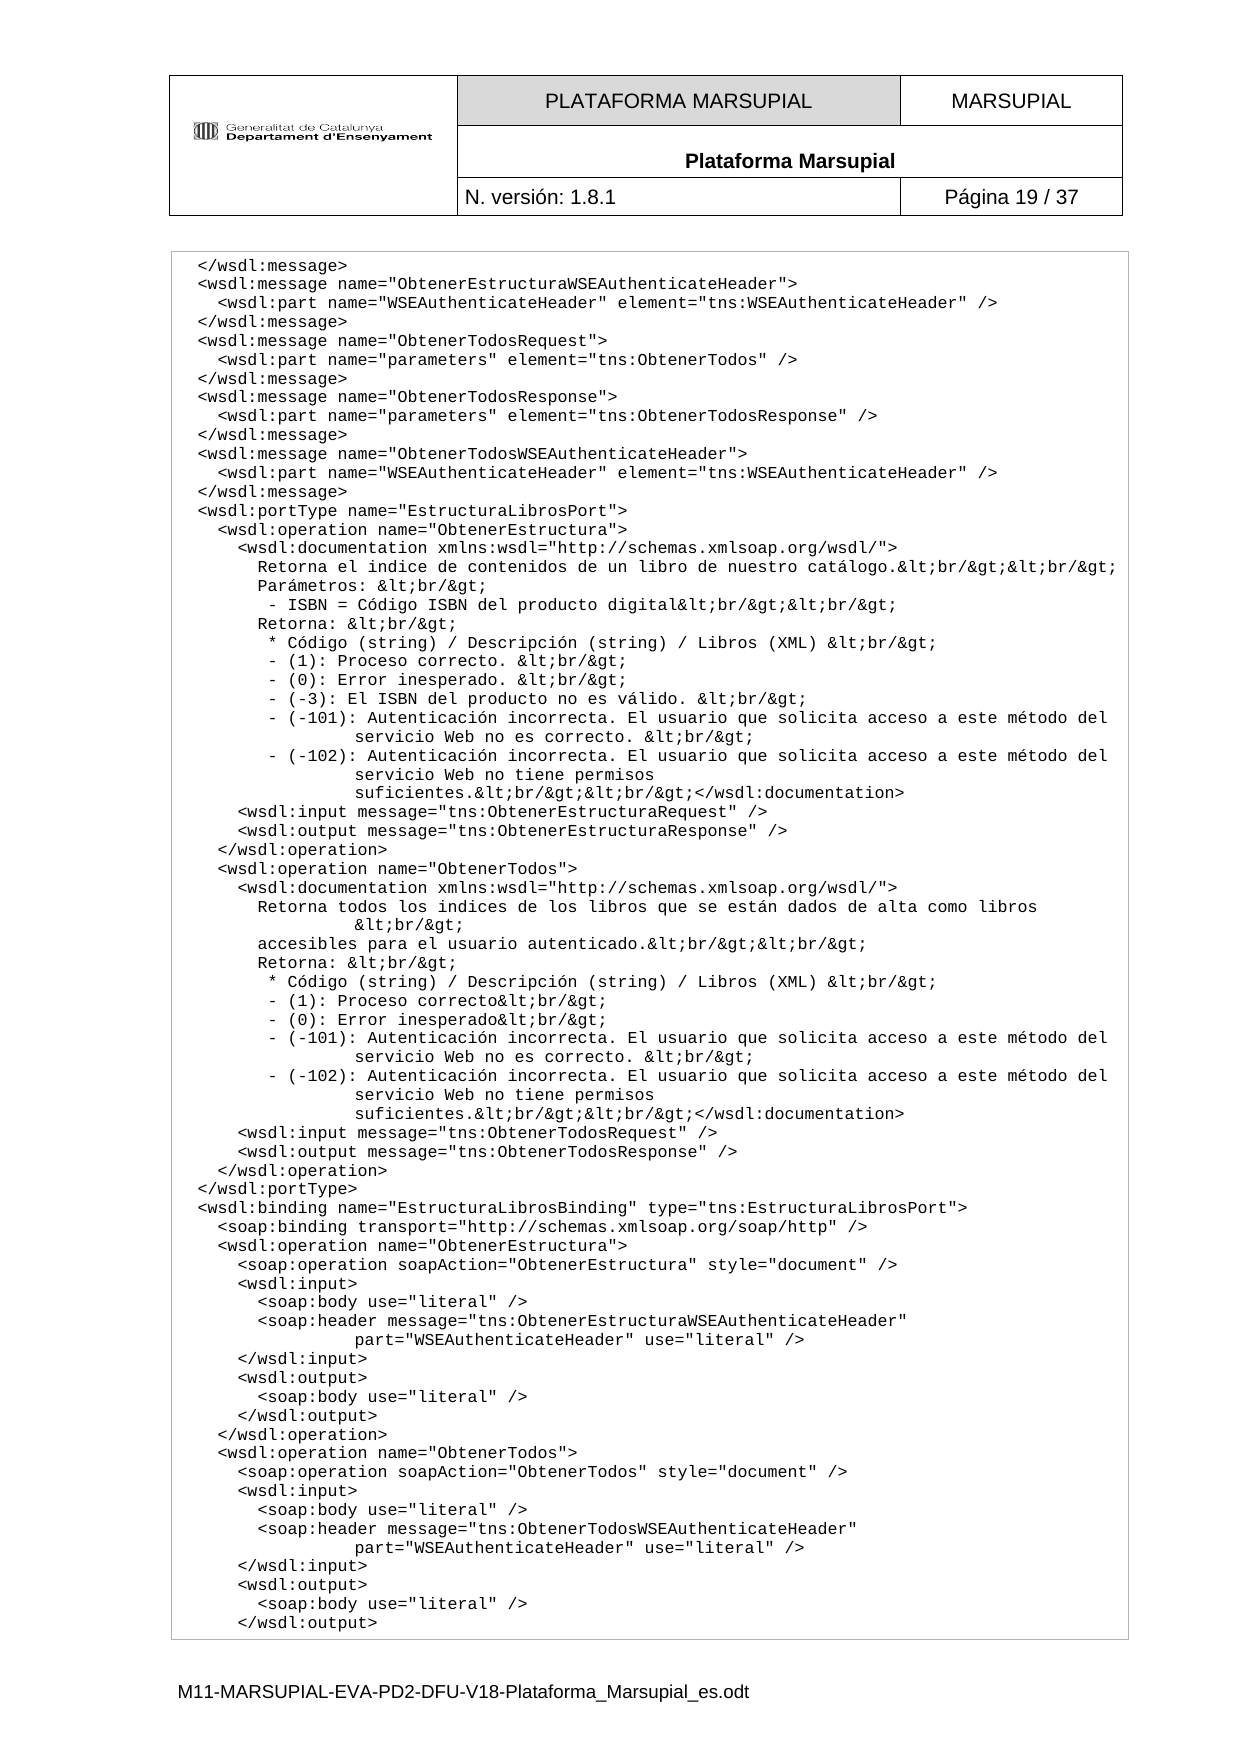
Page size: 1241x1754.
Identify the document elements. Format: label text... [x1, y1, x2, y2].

text </wsdl:operation> [177, 842, 1122, 860]
text - (0): Error inesperado. &lt;br/&gt; [177, 672, 1122, 691]
text - (-102): Autenticación incorrecta. El usuario que solicita acceso a este método del servicio Web no tiene permisos suficientes.&lt;br/&gt;&lt;br/&gt;</wsdl:documentation> [177, 747, 1122, 804]
text <soap:header message="tns:ObtenerEstructuraWSEAuthenticateHeader" part="WSEAuthenticateHeader" use="literal" /> [177, 1313, 1122, 1351]
text <soap:body use="literal" /> [177, 1388, 1122, 1407]
text <soap:operation soapAction="ObtenerEstructura" style="document" /> [177, 1256, 1122, 1275]
text </wsdl:output> [172, 1608, 1128, 1639]
text </wsdl:input> [177, 1351, 1122, 1369]
text Retorna todos los indices de los libros que se están dados de alta como libros &lt;br/&gt; [177, 898, 1122, 936]
text <wsdl:part name="parameters" element="tns:ObtenerTodos" /> [177, 351, 1122, 370]
text accesibles para el usuario autenticado.&lt;br/&gt;&lt;br/&gt; [177, 936, 1122, 955]
text </wsdl:output> [177, 1407, 1122, 1426]
text - (0): Error inesperado&lt;br/&gt; [177, 1011, 1122, 1030]
text <soap:operation soapAction="ObtenerTodos" style="document" /> [177, 1464, 1122, 1483]
text </wsdl:operation> [177, 1162, 1122, 1181]
text <wsdl:part name="WSEAuthenticateHeader" element="tns:WSEAuthenticateHeader" /> [177, 295, 1122, 314]
text <soap:binding transport="http://schemas.xmlsoap.org/soap/http" /> [177, 1219, 1122, 1237]
text * Código (string) / Descripción (string) / Libros (XML) &lt;br/&gt; [177, 973, 1122, 992]
text <wsdl:input> [177, 1483, 1122, 1501]
text </wsdl:operation> [177, 1426, 1122, 1445]
text <soap:header message="tns:ObtenerTodosWSEAuthenticateHeader" part="WSEAuthenticateHeader" use="literal" /> [177, 1520, 1122, 1558]
text - (-102): Autenticación incorrecta. El usuario que solicita acceso a este método del servicio Web no tiene permisos suficientes.&lt;br/&gt;&lt;br/&gt;</wsdl:documentation> [177, 1068, 1122, 1124]
text * Código (string) / Descripción (string) / Libros (XML) &lt;br/&gt; [177, 634, 1122, 653]
text </wsdl:message> [177, 427, 1122, 446]
text <soap:body use="literal" /> [177, 1501, 1122, 1520]
text </wsdl:message> [177, 483, 1122, 502]
text <wsdl:message name="ObtenerTodosWSEAuthenticateHeader"> [177, 446, 1122, 464]
text <wsdl:input> [177, 1275, 1122, 1294]
text </wsdl:portType> [177, 1181, 1122, 1200]
text <wsdl:message name="ObtenerEstructuraWSEAuthenticateHeader"> [177, 276, 1122, 295]
text <wsdl:operation name="ObtenerTodos"> [177, 1445, 1122, 1464]
text <wsdl:part name="parameters" element="tns:ObtenerTodosResponse" /> [177, 408, 1122, 427]
text </wsdl:message> [172, 252, 1128, 276]
text - (-101): Autenticación incorrecta. El usuario que solicita acceso a este método del servicio Web no es correcto. &lt;br/&gt; [177, 709, 1122, 747]
text <wsdl:documentation xmlns:wsdl="http://schemas.xmlsoap.org/wsdl/"> [177, 540, 1122, 559]
text - ISBN = Código ISBN del producto digital&lt;br/&gt;&lt;br/&gt; [177, 596, 1122, 615]
text <wsdl:output message="tns:ObtenerTodosResponse" /> [177, 1143, 1122, 1162]
text <wsdl:output> [177, 1369, 1122, 1388]
text <wsdl:input message="tns:ObtenerEstructuraRequest" /> [177, 804, 1122, 823]
text <wsdl:message name="ObtenerTodosResponse"> [177, 389, 1122, 408]
text <wsdl:documentation xmlns:wsdl="http://schemas.xmlsoap.org/wsdl/"> [177, 879, 1122, 898]
text </wsdl:input> [177, 1558, 1122, 1577]
text <wsdl:operation name="ObtenerTodos"> [177, 860, 1122, 879]
text - (-3): El ISBN del producto no es válido. &lt;br/&gt; [177, 691, 1122, 709]
text <wsdl:message name="ObtenerTodosRequest"> [177, 332, 1122, 351]
text <wsdl:binding name="EstructuraLibrosBinding" type="tns:EstructuraLibrosPort"> [177, 1200, 1122, 1219]
text - (1): Proceso correcto. &lt;br/&gt; [177, 653, 1122, 672]
text Retorna: &lt;br/&gt; [177, 955, 1122, 973]
text <wsdl:part name="WSEAuthenticateHeader" element="tns:WSEAuthenticateHeader" /> [177, 464, 1122, 483]
text <wsdl:output message="tns:ObtenerEstructuraResponse" /> [177, 823, 1122, 842]
text <soap:body use="literal" /> [177, 1596, 1122, 1608]
text <wsdl:portType name="EstructuraLibrosPort"> [177, 502, 1122, 521]
text <soap:body use="literal" /> [177, 1294, 1122, 1313]
text Retorna: &lt;br/&gt; [177, 615, 1122, 634]
text </wsdl:message> [177, 314, 1122, 332]
text Parámetros: &lt;br/&gt; [177, 578, 1122, 596]
text </wsdl:message> [177, 370, 1122, 389]
text Retorna el indice de contenidos de un libro de nuestro catálogo.&lt;br/&gt;&lt;br/&gt; [177, 559, 1122, 578]
text - (1): Proceso correcto&lt;br/&gt; [177, 992, 1122, 1011]
text <wsdl:input message="tns:ObtenerTodosRequest" /> [177, 1124, 1122, 1143]
text - (-101): Autenticación incorrecta. El usuario que solicita acceso a este método del servicio Web no es correcto. &lt;br/&gt; [177, 1030, 1122, 1068]
text <wsdl:output> [177, 1577, 1122, 1596]
text <wsdl:operation name="ObtenerEstructura"> [177, 521, 1122, 540]
text <wsdl:operation name="ObtenerEstructura"> [177, 1237, 1122, 1256]
